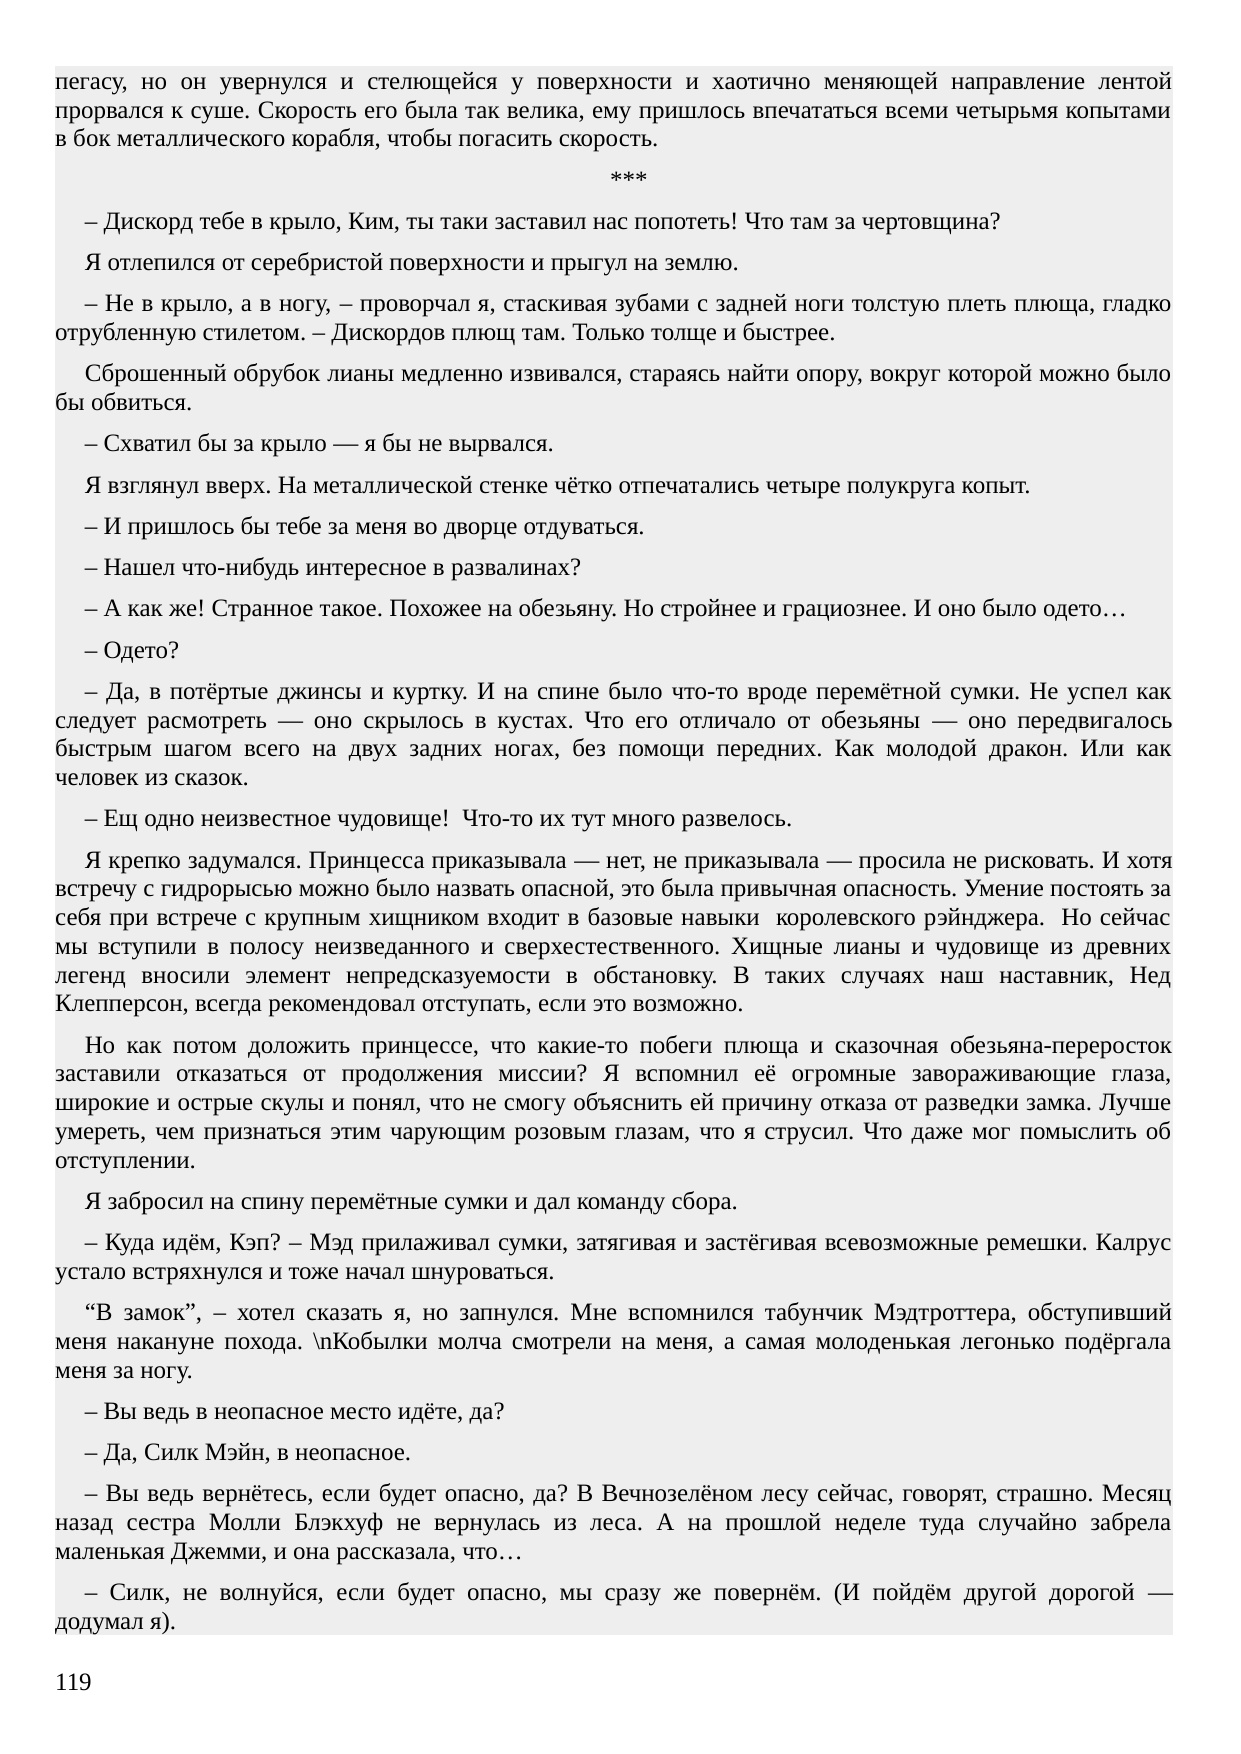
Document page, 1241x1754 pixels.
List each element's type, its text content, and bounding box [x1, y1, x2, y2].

text – Вы ведь в неопасное место идёте, да? [55, 1396, 1173, 1425]
text – Силк, не волнуйся, если будет опасно, мы сразу же повернём. (И пойдём другой дорогой — додумал я). [55, 1577, 1173, 1635]
text Но как потом доложить принцессе, что какие-то побеги плюща и сказочная обезьяна-переросток заставили отказаться от продолжения миссии? Я вспомнил её огромные завораживающие глаза, широкие и острые скулы и понял, что не смогу объяснить ей причину отказа от разведки замка. Лучше умереть, чем признаться этим чарующим розовым глазам, что я струсил. Что даже мог помыслить об отступлении. [55, 1030, 1173, 1173]
text – Не в крыло, а в ногу, – проворчал я, стаскивая зубами с задней ноги толстую плеть плюща, гладко отрубленную стилетом. – Дискордов плющ там. Только толще и быстрее. [55, 288, 1173, 346]
text Я крепко задумался. Принцесса приказывала — нет, не приказывала — просила не рисковать. И хотя встречу с гидрорысью можно было назвать опасной, это была привычная опасность. Умение постоять за себя при встрече с крупным хищником входит в базовые навыки королевского рэйнджера. Но сейчас мы вступили в полосу неизведанного и сверхестественного. Хищные лианы и чудовище из древних легенд вносили элемент непредсказуемости в обстановку. В таких случаях наш наставник, Нед Клепперсон, всегда рекомендовал отступать, если это возможно. [55, 845, 1173, 1017]
text – Вы ведь вернётесь, если будет опасно, да? В Вечнозелёном лесу сейчас, говорят, страшно. Месяц назад сестра Молли Блэкхуф не вернулась из леса. А на прошлой неделе туда случайно забрела маленькая Джемми, и она рассказала, что… [55, 1478, 1173, 1565]
text – Да, Силк Мэйн, в неопасное. [55, 1437, 1173, 1466]
text – Нашел что-нибудь интересное в развалинах? [55, 552, 1173, 581]
text Я взглянул вверх. На металлической стенке чётко отпечатались четыре полукруга копыт. [55, 470, 1173, 498]
text *** [55, 165, 1173, 193]
text – А как же! Странное такое. Похожее на обезьяну. Но стройнее и грациознее. И оно было одето… [55, 593, 1173, 622]
text – И пришлось бы тебе за меня во дворце отдуваться. [55, 511, 1173, 540]
text пегасу, но он увернулся и стелющейся у поверхности и хаотично меняющей направление лентой прорвался к суше. Скорость его была так велика, ему пришлось впечататься всеми четырьмя копытами в бок металлического корабля, чтобы погасить скорость. [55, 66, 1173, 152]
text – Да, в потёртые джинсы и куртку. И на спине было что-то вроде перемётной сумки. Не успел как следует расмотреть — оно скрылось в кустах. Что его отличало от обезьяны — оно передвигалось быстрым шагом всего на двух задних ногах, без помощи передних. Как молодой дракон. Или как человек из сказок. [55, 676, 1173, 791]
text Я отлепился от серебристой поверхности и прыгул на землю. [55, 247, 1173, 276]
text Сброшенный обрубок лианы медленно извивался, стараясь найти опору, вокруг которой можно было бы обвиться. [55, 358, 1173, 416]
text – Дискорд тебе в крыло, Ким, ты таки заставил нас попотеть! Что там за чертовщина? [55, 206, 1173, 235]
text Я забросил на спину перемётные сумки и дал команду сбора. [55, 1186, 1173, 1215]
text – Одето? [55, 635, 1173, 663]
text “В замок”, – хотел сказать я, но запнулся. Мне вспомнился табунчик Мэдтроттера, обступивший меня накануне похода. \nКобылки молча смотрели на меня, а самая молоденькая легонько подёргала меня за ногу. [55, 1297, 1173, 1383]
text – Куда идём, Кэп? – Мэд прилаживал сумки, затягивая и застёгивая всевозможные ремешки. Калрус устало встряхнулся и тоже начал шнуроваться. [55, 1227, 1173, 1285]
text – Схватил бы за крыло — я бы не вырвался. [55, 428, 1173, 457]
text – Ещ одно неизвестное чудовище! Что-то их тут много развелось. [55, 803, 1173, 832]
